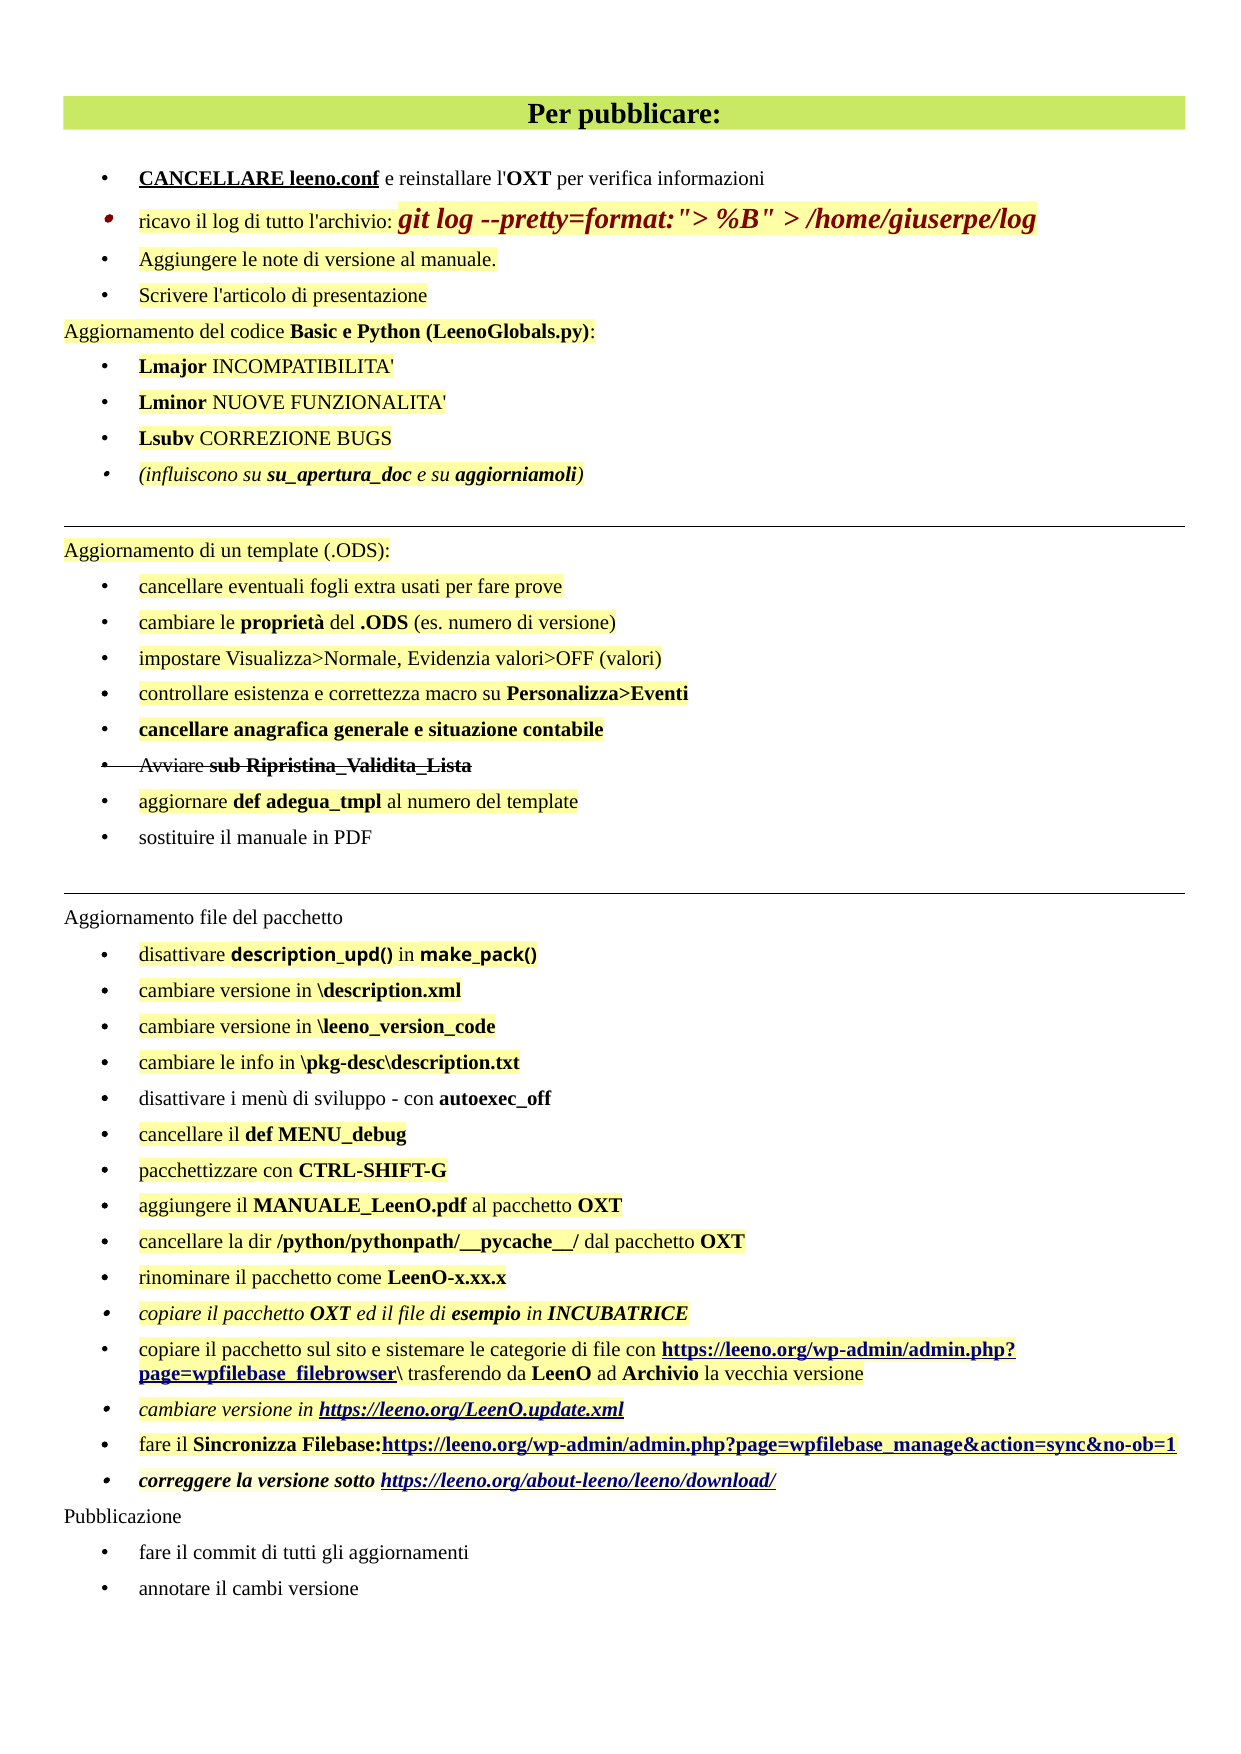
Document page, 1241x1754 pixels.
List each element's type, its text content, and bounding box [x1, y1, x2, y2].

list annotare il cambi versione [101, 1576, 1185, 1600]
text Aggiornamento di un template (.ODS): [63, 538, 1185, 562]
list CANCELLARE leeno.conf e reinstallare l'OXT per verifica informazioni [101, 166, 1185, 190]
list cancellare eventuali fogli extra usati per fare prove [101, 574, 1185, 598]
list copiare il pacchetto OXT ed il file di esempio in INCUBATRICE [101, 1301, 1185, 1325]
list controllare esistenza e correttezza macro su Personalizza>Eventi [101, 681, 1185, 705]
list aggiungere il MANUALE_LeenO.pdf al pacchetto OXT [101, 1193, 1185, 1217]
list cambiare versione in \leeno_version_code [101, 1014, 1185, 1038]
list cambiare versione in \description.xml [101, 978, 1185, 1002]
list Scrivere l'articolo di presentazione [101, 283, 1185, 307]
list fare il Sincronizza Filebase:https://leeno.org/wp-admin/admin.php?page=wpfilebase_manage&action=sync&no-ob=1 [101, 1432, 1185, 1456]
list correggere la versione sotto https://leeno.org/about-leeno/leeno/download/ [101, 1468, 1185, 1492]
list fare il commit di tutti gli aggiornamenti [101, 1540, 1185, 1564]
list impostare Visualizza>Normale, Evidenzia valori>OFF (valori) [101, 646, 1185, 669]
list cancellare anagrafica generale e situazione contabile [101, 717, 1185, 741]
list cambiare le proprietà del .ODS (es. numero di versione) [101, 610, 1185, 634]
list ricavo il log di tutto l'archivio: git log --pretty=format:"> %B" > /home/giuserpe/log [101, 201, 1185, 235]
list disattivare i menù di sviluppo - con autoexec_off [101, 1086, 1185, 1110]
list Lminor NUOVE FUNZIONALITA' [101, 390, 1185, 414]
list cancellare il def MENU_debug [101, 1122, 1185, 1146]
list Avviare sub Ripristina_Validita_Lista [101, 753, 1185, 777]
list pacchettizzare con CTRL-SHIFT-G [101, 1157, 1185, 1182]
list rinominare il pacchetto come LeenO-x.xx.x [101, 1265, 1185, 1289]
text Aggiornamento file del pacchetto [63, 905, 1185, 929]
list aggiornare def adegua_tmpl al numero del template [101, 789, 1185, 813]
text Aggiornamento del codice Basic e Python (LeenoGlobals.py): [63, 318, 1185, 343]
list Lsubv CORREZIONE BUGS [101, 426, 1185, 450]
list cambiare versione in https://leeno.org/LeenO.update.xml [101, 1397, 1185, 1421]
text Pubblicazione [63, 1504, 1185, 1528]
list cambiare le info in \pkg-desc\description.txt [101, 1050, 1185, 1074]
list cancellare la dir /python/pythonpath/__pycache__/ dal pacchetto OXT [101, 1229, 1185, 1253]
list disattivare description_upd() in make_pack() [101, 941, 1185, 967]
list Lmajor INCOMPATIBILITA' [101, 354, 1185, 378]
list Aggiungere le note di versione al manuale. [101, 247, 1185, 271]
text Per pubblicare: [63, 96, 1185, 130]
list sostituire il manuale in PDF [101, 825, 1185, 849]
list copiare il pacchetto sul sito e sistemare le categorie di file con https://leeno.org/wp-admin/admin.php?page=wpfilebase_filebrowser\ trasferendo da LeenO ad Archivio la vecchia versione [101, 1337, 1185, 1385]
list (influiscono su su_apertura_doc e su aggiorniamoli) [101, 462, 1185, 486]
